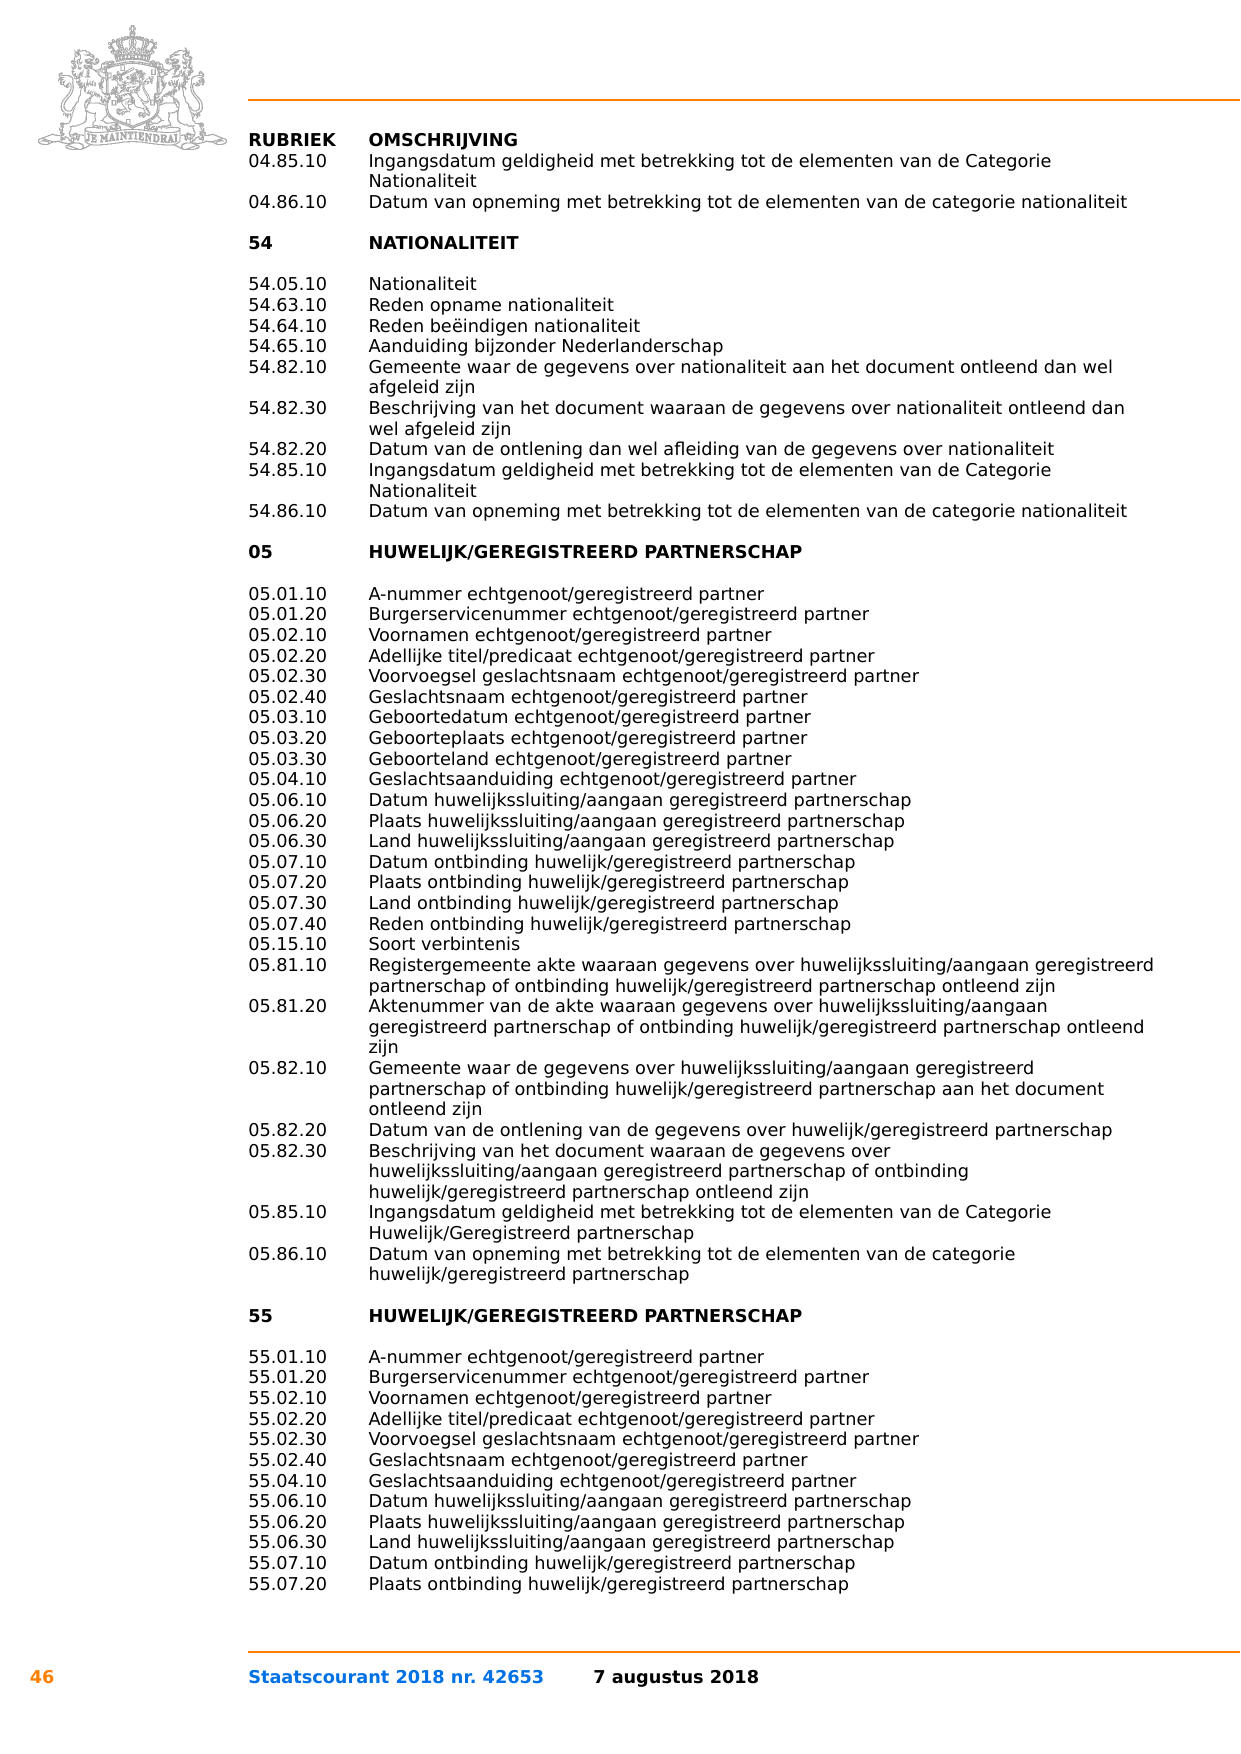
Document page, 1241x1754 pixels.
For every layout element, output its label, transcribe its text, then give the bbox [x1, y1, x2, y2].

table_cell 04.86.10 [248, 192, 362, 212]
table_cell Geslachtsnaam echtgenoot/geregistreerd partner [363, 687, 1163, 707]
table_cell 05.86.10 [248, 1244, 362, 1285]
table_cell 05.06.10 [248, 790, 362, 811]
table_cell 54.64.10 [248, 316, 362, 336]
table_cell 55.01.20 [248, 1368, 362, 1388]
table_cell 54.82.30 [248, 398, 362, 439]
table_cell 05.07.10 [248, 852, 362, 872]
table_cell 54.63.10 [248, 295, 362, 316]
table_cell 05.03.30 [248, 749, 362, 769]
table_cell 05.06.20 [248, 811, 362, 831]
table_cell [363, 1326, 1163, 1347]
table_cell 05.81.10 [248, 955, 362, 996]
table_cell Beschrijving van het document waaraan de gegevens over nationaliteit ontleend dan wel afgeleid zijn [363, 398, 1163, 439]
table_cell 55.06.10 [248, 1491, 362, 1512]
table_cell 55.04.10 [248, 1471, 362, 1491]
table_header RUBRIEK [248, 130, 362, 151]
table_cell Burgerservicenummer echtgenoot/geregistreerd partner [363, 1368, 1163, 1388]
table_cell 05.82.20 [248, 1120, 362, 1141]
table_cell [248, 522, 362, 542]
table_cell 54 [248, 233, 362, 254]
table_cell Voornamen echtgenoot/geregistreerd partner [363, 625, 1163, 646]
table_cell 05.01.20 [248, 604, 362, 625]
table_cell 55.02.40 [248, 1450, 362, 1471]
table_cell Aktenummer van de akte waaraan gegevens over huwelijkssluiting/aangaan geregistreerd partnerschap of ontbinding huwelijk/geregistreerd partnerschap ontleend zijn [363, 996, 1163, 1058]
table_cell 05.07.30 [248, 893, 362, 914]
table_cell Datum van de ontlening van de gegevens over huwelijk/geregistreerd partnerschap [363, 1120, 1163, 1141]
table_cell Ingangsdatum geldigheid met betrekking tot de elementen van de Categorie Nationaliteit [363, 460, 1163, 501]
table_cell Land ontbinding huwelijk/geregistreerd partnerschap [363, 893, 1163, 914]
table_cell Voorvoegsel geslachtsnaam echtgenoot/geregistreerd partner [363, 666, 1163, 687]
table_cell 55.07.10 [248, 1553, 362, 1574]
table_cell Burgerservicenummer echtgenoot/geregistreerd partner [363, 604, 1163, 625]
table_cell Reden beëindigen nationaliteit [363, 316, 1163, 336]
table_cell NATIONALITEIT [363, 233, 1163, 254]
table_cell 05.07.40 [248, 914, 362, 934]
table_cell Geslachtsaanduiding echtgenoot/geregistreerd partner [363, 1471, 1163, 1491]
table_cell A-nummer echtgenoot/geregistreerd partner [363, 1347, 1163, 1367]
table_cell Datum van opneming met betrekking tot de elementen van de categorie huwelijk/geregistreerd partnerschap [363, 1244, 1163, 1285]
table_cell [363, 213, 1163, 233]
table_cell Land huwelijkssluiting/aangaan geregistreerd partnerschap [363, 831, 1163, 852]
table_cell 54.85.10 [248, 460, 362, 501]
table_cell 55.07.20 [248, 1574, 362, 1594]
table_cell 55.02.10 [248, 1388, 362, 1409]
table_cell Voorvoegsel geslachtsnaam echtgenoot/geregistreerd partner [363, 1429, 1163, 1450]
table_cell 54.86.10 [248, 501, 362, 522]
table_cell Reden opname nationaliteit [363, 295, 1163, 316]
table_cell 05.06.30 [248, 831, 362, 852]
table_cell 05.15.10 [248, 934, 362, 955]
table_cell 54.05.10 [248, 274, 362, 295]
table_cell huwelijkssluiting/aangaan geregistreerd partnerschap of ontbinding huwelijk/geregistreerd partnerschap ontleend zijn [363, 1161, 1163, 1202]
table_cell Voornamen echtgenoot/geregistreerd partner [363, 1388, 1163, 1409]
table_cell 55 [248, 1306, 362, 1326]
table_cell Soort verbintenis [363, 934, 1163, 955]
table_cell Geboortedatum echtgenoot/geregistreerd partner [363, 708, 1163, 728]
table_cell 55.01.10 [248, 1347, 362, 1367]
table_cell HUWELIJK/GEREGISTREERD PARTNERSCHAP [363, 1306, 1163, 1326]
table_cell 05.82.10 [248, 1058, 362, 1120]
table_cell 55.06.30 [248, 1533, 362, 1553]
table_cell Aanduiding bijzonder Nederlanderschap [363, 336, 1163, 357]
table_cell Ingangsdatum geldigheid met betrekking tot de elementen van de Categorie Huwelijk/Geregistreerd partnerschap [363, 1203, 1163, 1244]
table_cell 05.02.40 [248, 687, 362, 707]
table_cell 05.04.10 [248, 769, 362, 790]
table_cell 05.02.20 [248, 646, 362, 666]
table_header OMSCHRIJVING [363, 130, 1163, 151]
table_cell 05.85.10 [248, 1203, 362, 1244]
table_cell Plaats huwelijkssluiting/aangaan geregistreerd partnerschap [363, 811, 1163, 831]
table_cell HUWELIJK/GEREGISTREERD PARTNERSCHAP [363, 543, 1163, 563]
picture [38, 25, 227, 150]
table_cell 05 [248, 543, 362, 563]
table_cell [363, 563, 1163, 584]
table_cell Datum huwelijkssluiting/aangaan geregistreerd partnerschap [363, 790, 1163, 811]
table_cell 54.65.10 [248, 336, 362, 357]
table_cell Datum ontbinding huwelijk/geregistreerd partnerschap [363, 852, 1163, 872]
table_cell [363, 1285, 1163, 1306]
table_cell [248, 1326, 362, 1347]
table_cell [363, 254, 1163, 274]
table_cell Datum huwelijkssluiting/aangaan geregistreerd partnerschap [363, 1491, 1163, 1512]
table_cell A-nummer echtgenoot/geregistreerd partner [363, 584, 1163, 604]
table_cell Gemeente waar de gegevens over nationaliteit aan het document ontleend dan wel afgeleid zijn [363, 357, 1163, 398]
table_cell 05.03.10 [248, 708, 362, 728]
table_cell 55.02.30 [248, 1429, 362, 1450]
table_cell 05.81.20 [248, 996, 362, 1058]
table_cell Plaats ontbinding huwelijk/geregistreerd partnerschap [363, 1574, 1163, 1594]
table_cell [248, 254, 362, 274]
table_cell [363, 522, 1163, 542]
table_cell 05.82.30 [248, 1141, 362, 1161]
table_cell Nationaliteit [363, 274, 1163, 295]
table_cell Geboorteland echtgenoot/geregistreerd partner [363, 749, 1163, 769]
table_cell 05.01.10 [248, 584, 362, 604]
table_cell 54.82.10 [248, 357, 362, 398]
table_cell [248, 1285, 362, 1306]
table_cell Land huwelijkssluiting/aangaan geregistreerd partnerschap [363, 1533, 1163, 1553]
table_cell Datum van opneming met betrekking tot de elementen van de categorie nationaliteit [363, 192, 1163, 212]
table_cell 55.06.20 [248, 1512, 362, 1532]
table_cell Datum van de ontlening dan wel afleiding van de gegevens over nationaliteit [363, 439, 1163, 460]
table_cell Geslachtsnaam echtgenoot/geregistreerd partner [363, 1450, 1163, 1471]
table_cell 05.03.20 [248, 728, 362, 749]
table_cell Beschrijving van het document waaraan de gegevens over [363, 1141, 1163, 1161]
table_cell Datum van opneming met betrekking tot de elementen van de categorie nationaliteit [363, 501, 1163, 522]
table_cell Geboorteplaats echtgenoot/geregistreerd partner [363, 728, 1163, 749]
table_cell Datum ontbinding huwelijk/geregistreerd partnerschap [363, 1553, 1163, 1574]
table_cell [248, 1161, 362, 1202]
table_cell Plaats huwelijkssluiting/aangaan geregistreerd partnerschap [363, 1512, 1163, 1532]
table_cell 55.02.20 [248, 1409, 362, 1429]
table_cell 04.85.10 [248, 151, 362, 192]
table_cell Adellijke titel/predicaat echtgenoot/geregistreerd partner [363, 646, 1163, 666]
table_cell [248, 563, 362, 584]
table_cell Registergemeente akte waaraan gegevens over huwelijkssluiting/aangaan geregistreerd partnerschap of ontbinding huwelijk/geregistreerd partnerschap ontleend zijn [363, 955, 1163, 996]
table_cell [248, 213, 362, 233]
table_cell Adellijke titel/predicaat echtgenoot/geregistreerd partner [363, 1409, 1163, 1429]
table_cell Plaats ontbinding huwelijk/geregistreerd partnerschap [363, 873, 1163, 893]
table_cell Reden ontbinding huwelijk/geregistreerd partnerschap [363, 914, 1163, 934]
table_cell Gemeente waar de gegevens over huwelijkssluiting/aangaan geregistreerd partnerschap of ontbinding huwelijk/geregistreerd partnerschap aan het document ontleend zijn [363, 1058, 1163, 1120]
table_cell Geslachtsaanduiding echtgenoot/geregistreerd partner [363, 769, 1163, 790]
table_cell 05.02.10 [248, 625, 362, 646]
table_cell Ingangsdatum geldigheid met betrekking tot de elementen van de Categorie Nationaliteit [363, 151, 1163, 192]
table_cell 54.82.20 [248, 439, 362, 460]
table_cell 05.02.30 [248, 666, 362, 687]
table_cell 05.07.20 [248, 873, 362, 893]
